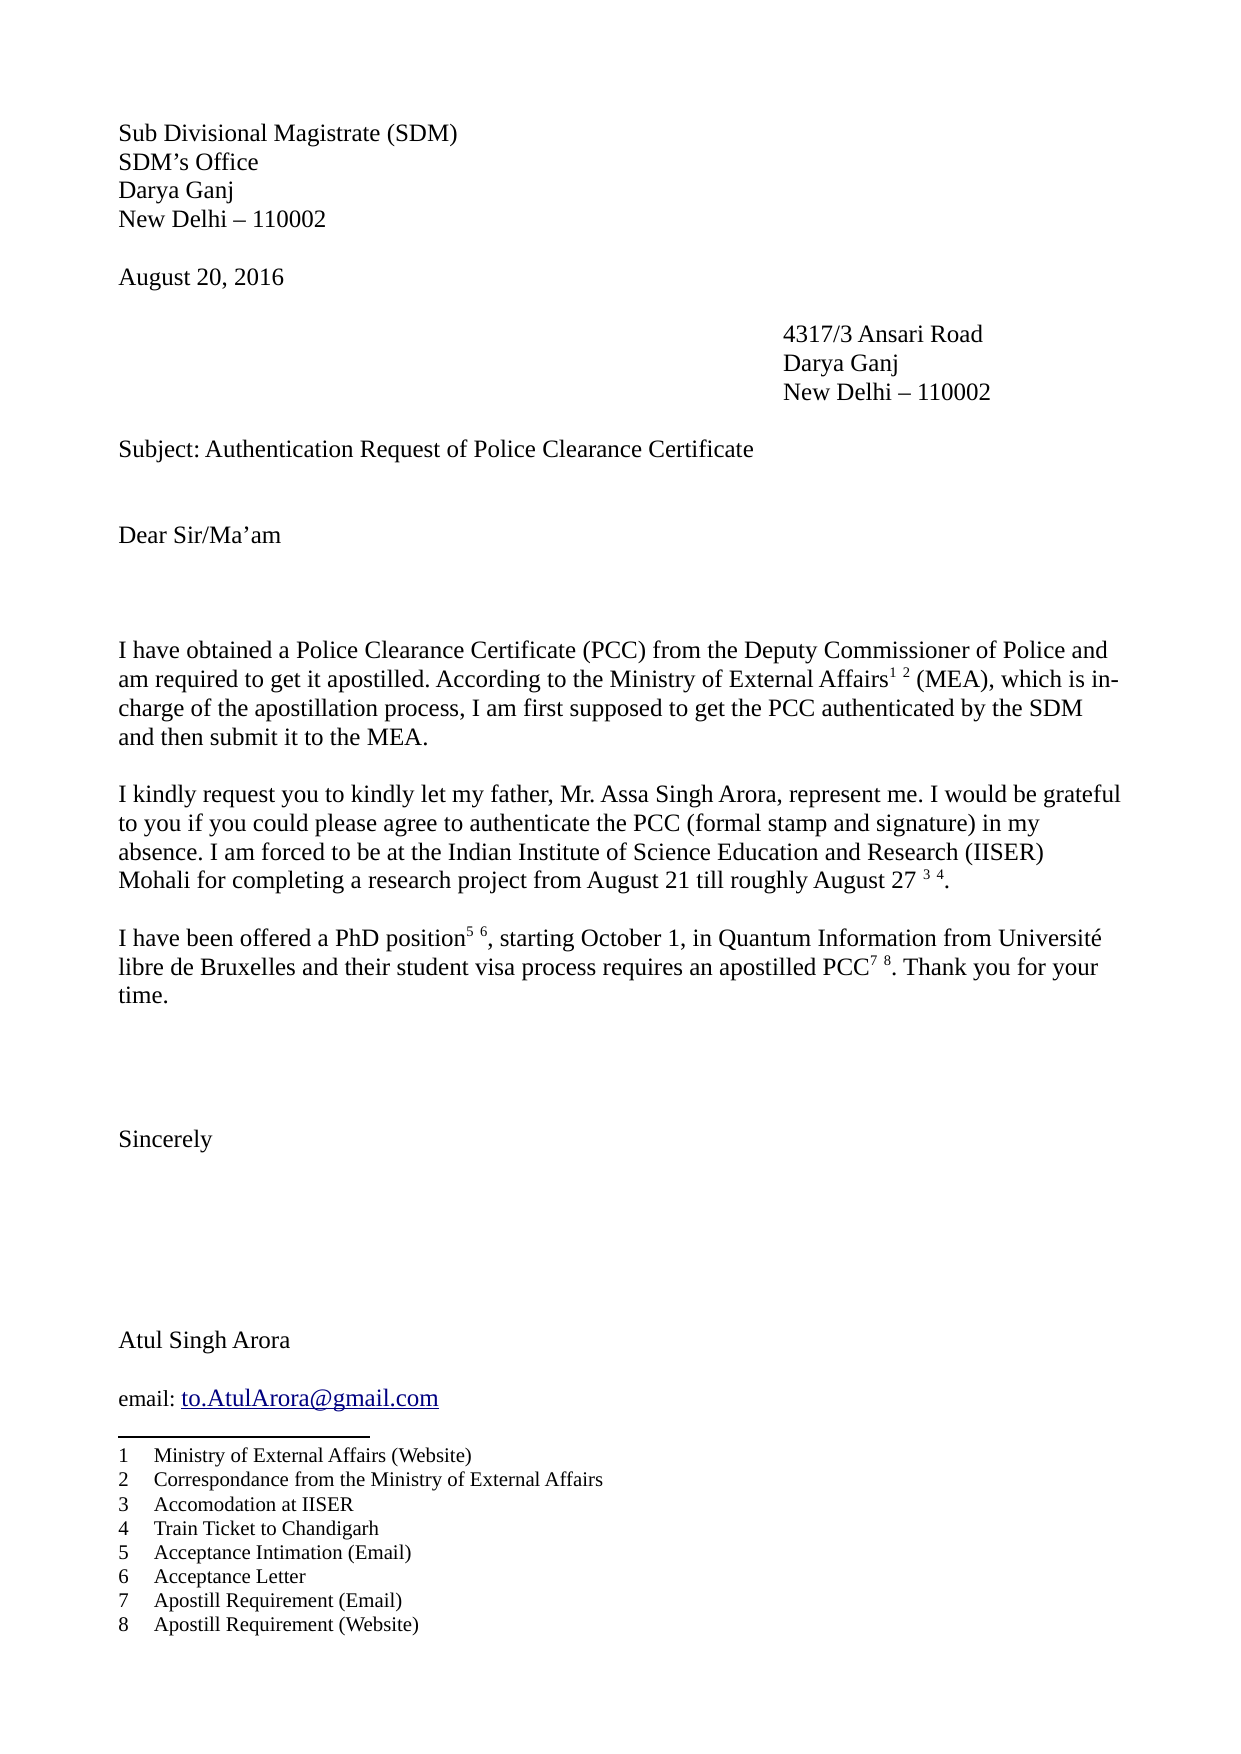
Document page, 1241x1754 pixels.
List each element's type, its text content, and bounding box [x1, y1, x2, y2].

text Darya Ganj [783, 348, 1122, 377]
text email: to.AtulArora@gmail.com [118, 1383, 1122, 1412]
text Atul Singh Arora [118, 1326, 1122, 1354]
text I kindly request you to kindly let my father, Mr. Assa Singh Arora, represent me. I would be grateful to you if you could please agree to authenticate the PCC (formal stamp and signature) in my absence. I am forced to be at the Indian Institute of Science Education and Research (IISER) Mohali for completing a research project from August 21 till roughly August 27 . [118, 779, 1122, 894]
text Darya Ganj [118, 176, 1122, 204]
text Acceptance Intimation (Email) [118, 1539, 1122, 1564]
text I have been offered a PhD position , starting October 1, in Quantum Information from Université libre de Bruxelles and their student visa process requires an apostilled PCC . Thank you for your time. [118, 923, 1122, 1009]
text Train Ticket to Chandigarh [118, 1516, 1122, 1539]
text Acceptance Letter [118, 1564, 1122, 1588]
text Sub Divisional Magistrate (SDM) [118, 118, 1122, 147]
text August 20, 2016 [118, 262, 1122, 291]
text New Delhi – 110002 [783, 377, 1122, 406]
text 4317/3 Ansari Road [783, 319, 1122, 348]
text New Delhi – 110002 [118, 204, 1122, 233]
text Apostill Requirement (Email) [118, 1588, 1122, 1612]
text SDM’s Office [118, 147, 1122, 176]
text I have obtained a Police Clearance Certificate (PCC) from the Deputy Commissioner of Police and am required to get it apostilled. According to the Ministry of External Affairs (MEA), which is in-charge of the apostillation process, I am first supposed to get the PCC authenticated by the SDM and then submit it to the MEA. [118, 636, 1122, 751]
text Dear Sir/Ma’am [118, 521, 1122, 549]
text Sincerely [118, 1124, 1122, 1153]
text Accomodation at IISER [118, 1491, 1122, 1516]
text Subject: Authentication Request of Police Clearance Certificate [118, 434, 1122, 463]
text Ministry of External Affairs (Website) [118, 1443, 1122, 1467]
text Correspondance from the Ministry of External Affairs [118, 1467, 1122, 1491]
text Apostill Requirement (Website) [118, 1612, 1122, 1636]
